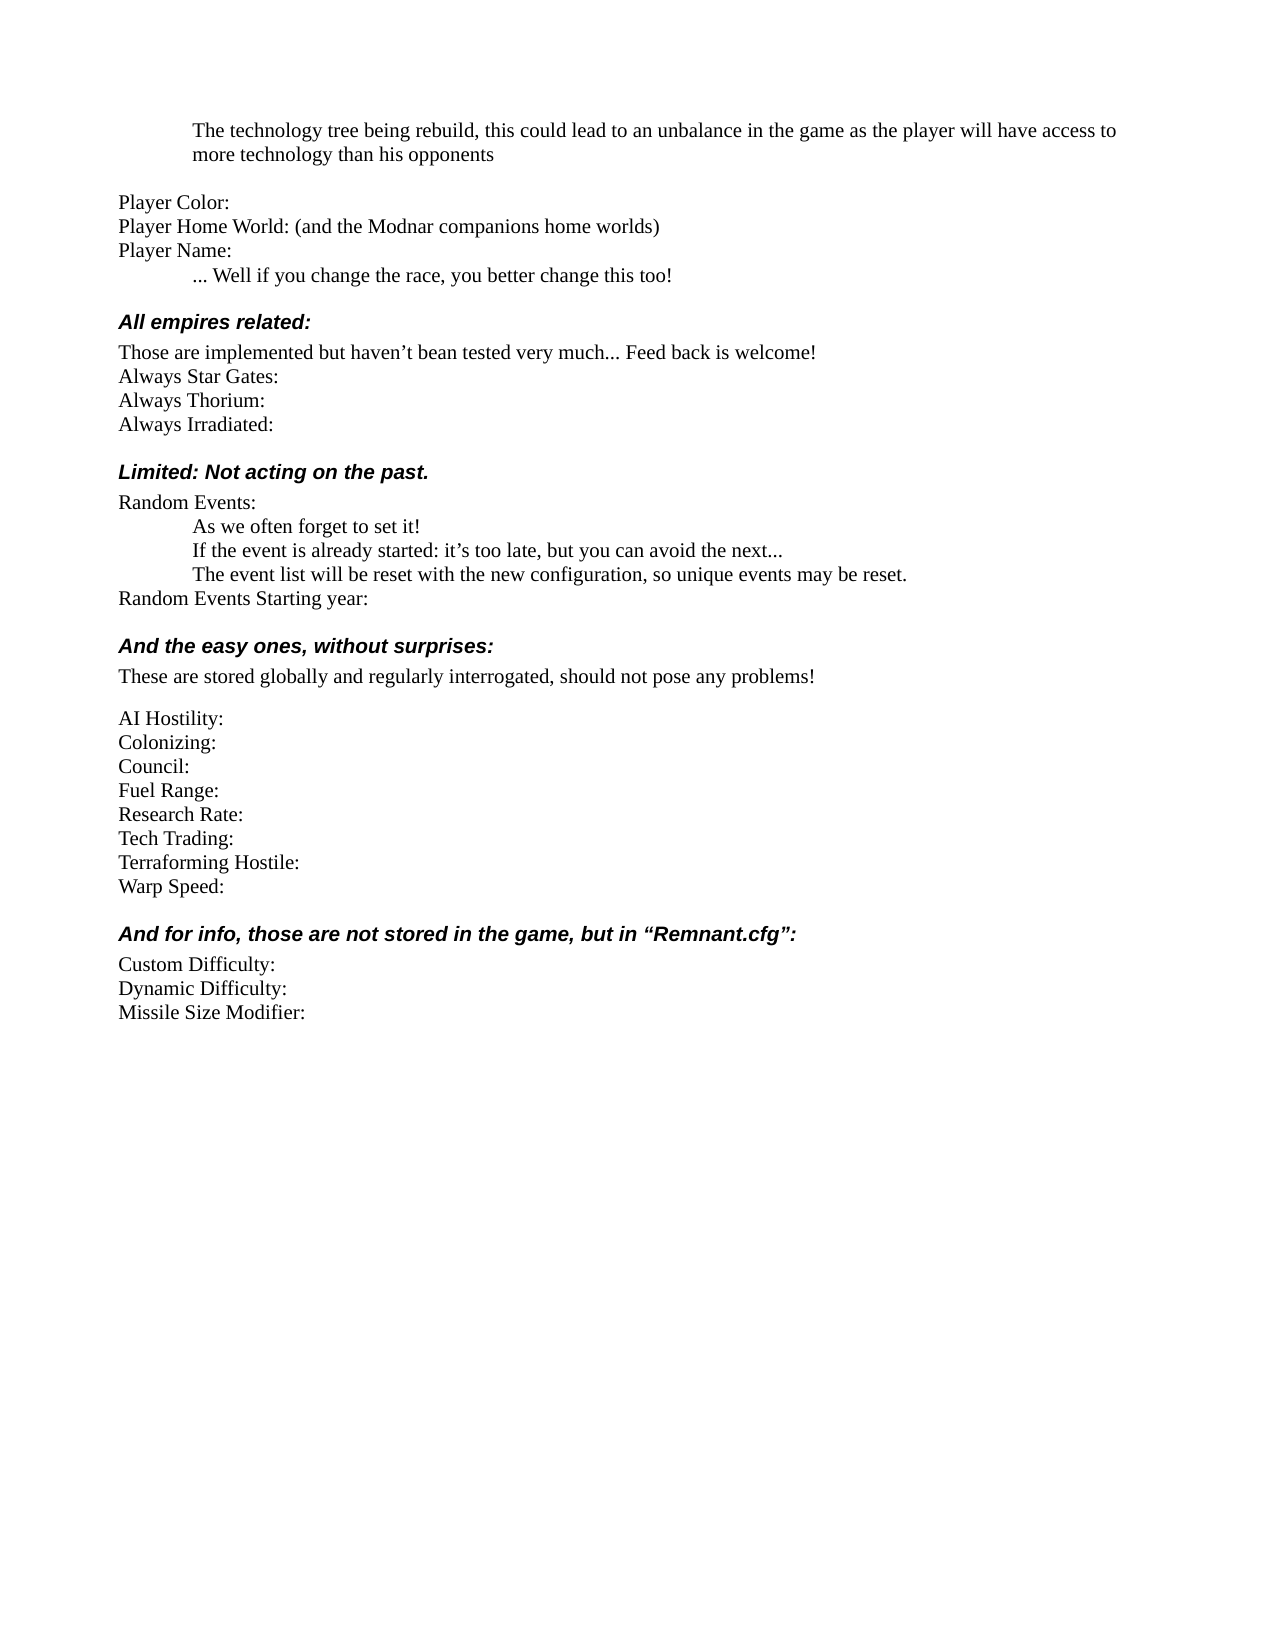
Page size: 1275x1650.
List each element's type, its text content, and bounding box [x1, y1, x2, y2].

text These are stored globally and regularly interrogated, should not pose any problems! [118, 664, 1157, 688]
subtitle All empires related: [118, 310, 1157, 334]
subtitle Limited: Not acting on the past. [118, 460, 1157, 484]
text Colonizing: [118, 730, 1157, 754]
text Warp Speed: [118, 874, 1157, 898]
text Those are implemented but haven’t bean tested very much... Feed back is welcome! [118, 340, 1157, 364]
text AI Hostility: [118, 706, 1157, 730]
text If the event is already started: it’s too late, but you can avoid the next... [192, 538, 1157, 562]
text Player Name: [118, 238, 1157, 262]
text Always Thorium: [118, 388, 1157, 412]
text Custom Difficulty: [118, 952, 1157, 976]
text Dynamic Difficulty: [118, 976, 1157, 1000]
subtitle And the easy ones, without surprises: [118, 634, 1157, 658]
text Always Irradiated: [118, 412, 1157, 436]
text The event list will be reset with the new configuration, so unique events may be reset. [192, 562, 1157, 586]
text Terraforming Hostile: [118, 850, 1157, 874]
text Council: [118, 754, 1157, 778]
subtitle And for info, those are not stored in the game, but in “Remnant.cfg”: [118, 922, 1157, 946]
text Fuel Range: [118, 778, 1157, 802]
text ... Well if you change the race, you better change this too! [192, 262, 1157, 287]
text Tech Trading: [118, 826, 1157, 850]
text Missile Size Modifier: [118, 1000, 1157, 1024]
text Research Rate: [118, 802, 1157, 826]
text Always Star Gates: [118, 364, 1157, 388]
text The technology tree being rebuild, this could lead to an unbalance in the game as the player will have access to more technology than his opponents [192, 118, 1157, 166]
text Random Events: [118, 490, 1157, 514]
text Player Color: [118, 190, 1157, 214]
text Player Home World: (and the Modnar companions home worlds) [118, 214, 1157, 238]
text As we often forget to set it! [192, 514, 1157, 538]
text Random Events Starting year: [118, 586, 1157, 610]
